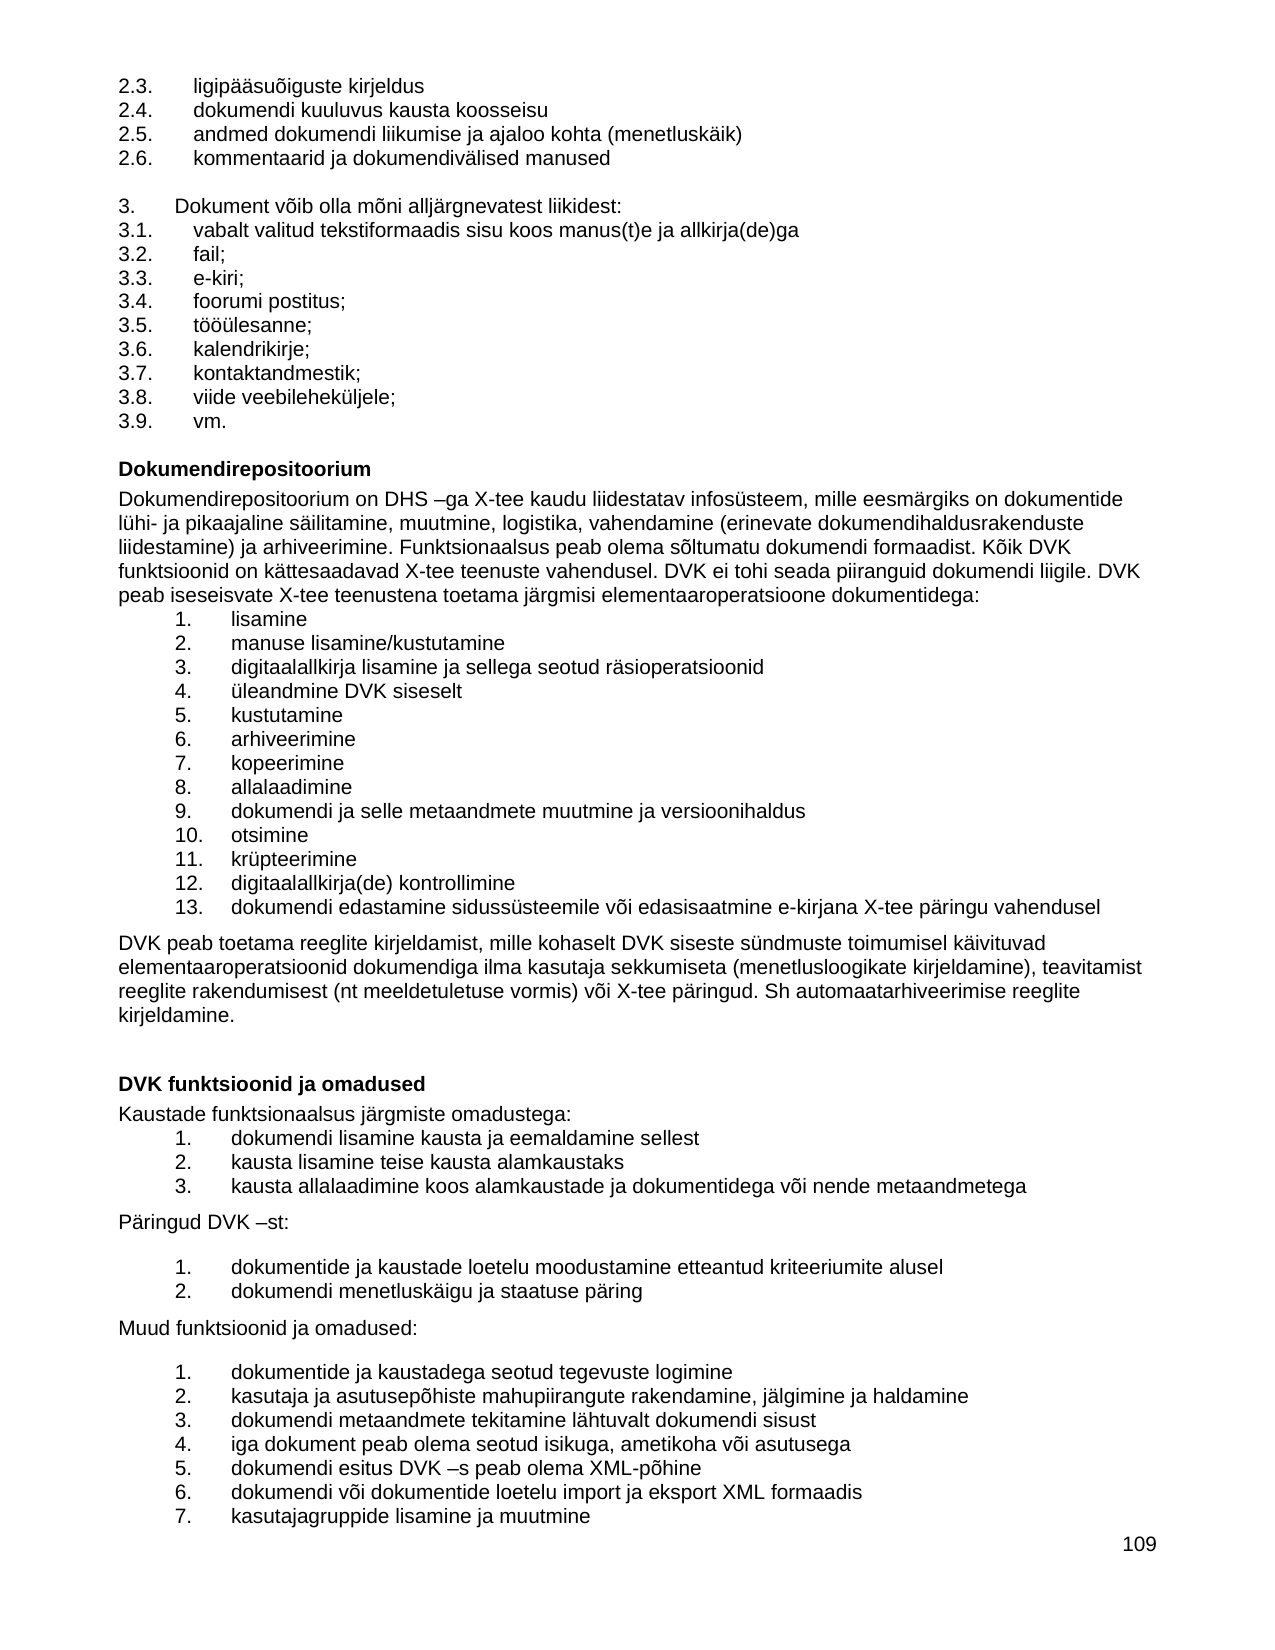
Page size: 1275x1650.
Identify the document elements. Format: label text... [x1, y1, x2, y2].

list foorumi postitus; [118, 289, 1157, 313]
list dokumendi või dokumentide loetelu import ja eksport XML formaadis [174, 1480, 1157, 1504]
list dokumendi edastamine sidussüsteemile või edasisaatmine e-kirjana X-tee päringu vahendusel [174, 894, 1157, 918]
list tööülesanne; [118, 313, 1157, 337]
list manuse lisamine/kustutamine [174, 631, 1157, 655]
list kasutajagruppide lisamine ja muutmine [174, 1504, 1157, 1528]
list dokumendi lisamine kausta ja eemaldamine sellest [174, 1126, 1157, 1150]
text DVK peab toetama reeglite kirjeldamist, mille kohaselt DVK siseste sündmuste toimumisel käivituvad elementaaroperatsioonid dokumendiga ilma kasutaja sekkumiseta (menetlusloogikate kirjeldamine), teavitamist reeglite rakendumisest (nt meeldetuletuse vormis) või X-tee päringud. Sh automaatarhiveerimise reeglite kirjeldamine. [118, 931, 1157, 1027]
list arhiveerimine [174, 727, 1157, 751]
list dokumentide ja kaustade loetelu moodustamine etteantud kriteeriumite alusel [174, 1255, 1157, 1279]
list fail; [118, 241, 1157, 265]
text Päringud DVK –st: [118, 1210, 1157, 1234]
text Dokumendirepositoorium [118, 457, 1157, 481]
list andmed dokumendi liikumise ja ajaloo kohta (menetluskäik) [118, 122, 1157, 146]
text Kaustade funktsionaalsus järgmiste omadustega: [118, 1102, 1157, 1126]
list kasutaja ja asutusepõhiste mahupiirangute rakendamine, jälgimine ja haldamine [174, 1384, 1157, 1408]
list kausta lisamine teise kausta alamkaustaks [174, 1150, 1157, 1174]
list dokumendi kuuluvus kausta koosseisu [118, 98, 1157, 122]
list otsimine [174, 823, 1157, 847]
list iga dokument peab olema seotud isikuga, ametikoha või asutusega [174, 1432, 1157, 1456]
text DVK funktsioonid ja omadused [118, 1072, 1157, 1096]
text Dokumendirepositoorium on DHS –ga X-tee kaudu liidestatav infosüsteem, mille eesmärgiks on dokumentide lühi- ja pikaajaline säilitamine, muutmine, logistika, vahendamine (erinevate dokumendihaldusrakenduste liidestamine) ja arhiveerimine. Funktsionaalsus peab olema sõltumatu dokumendi formaadist. Kõik DVK funktsioonid on kättesaadavad X-tee teenuste vahendusel. DVK ei tohi seada piiranguid dokumendi liigile. DVK peab iseseisvate X-tee teenustena toetama järgmisi elementaaroperatsioone dokumentidega: [118, 487, 1157, 607]
text Muud funktsioonid ja omadused: [118, 1315, 1157, 1339]
list allalaadimine [174, 775, 1157, 799]
list kopeerimine [174, 751, 1157, 775]
list kalendrikirje; [118, 337, 1157, 361]
list dokumendi metaandmete tekitamine lähtuvalt dokumendi sisust [174, 1408, 1157, 1432]
list vabalt valitud tekstiformaadis sisu koos manus(t)e ja allkirja(de)ga [118, 217, 1157, 241]
list kausta allalaadimine koos alamkaustade ja dokumentidega või nende metaandmetega [174, 1174, 1157, 1198]
list krüpteerimine [174, 847, 1157, 871]
list ligipääsuõiguste kirjeldus [118, 74, 1157, 98]
list dokumendi esitus DVK –s peab olema XML-põhine [174, 1456, 1157, 1480]
list lisamine [174, 607, 1157, 631]
list dokumentide ja kaustadega seotud tegevuste logimine [174, 1360, 1157, 1384]
list e-kiri; [118, 265, 1157, 289]
list üleandmine DVK siseselt [174, 679, 1157, 703]
list kontaktandmestik; [118, 361, 1157, 385]
list vm. [118, 409, 1157, 433]
list Dokument võib olla mõni alljärgnevatest liikidest: [118, 193, 1157, 217]
list digitaalallkirja(de) kontrollimine [174, 871, 1157, 894]
list kustutamine [174, 703, 1157, 727]
list kommentaarid ja dokumendivälised manused [118, 146, 1157, 169]
list dokumendi menetluskäigu ja staatuse päring [174, 1279, 1157, 1303]
list dokumendi ja selle metaandmete muutmine ja versioonihaldus [174, 799, 1157, 823]
list viide veebileheküljele; [118, 385, 1157, 409]
list digitaalallkirja lisamine ja sellega seotud räsioperatsioonid [174, 655, 1157, 679]
